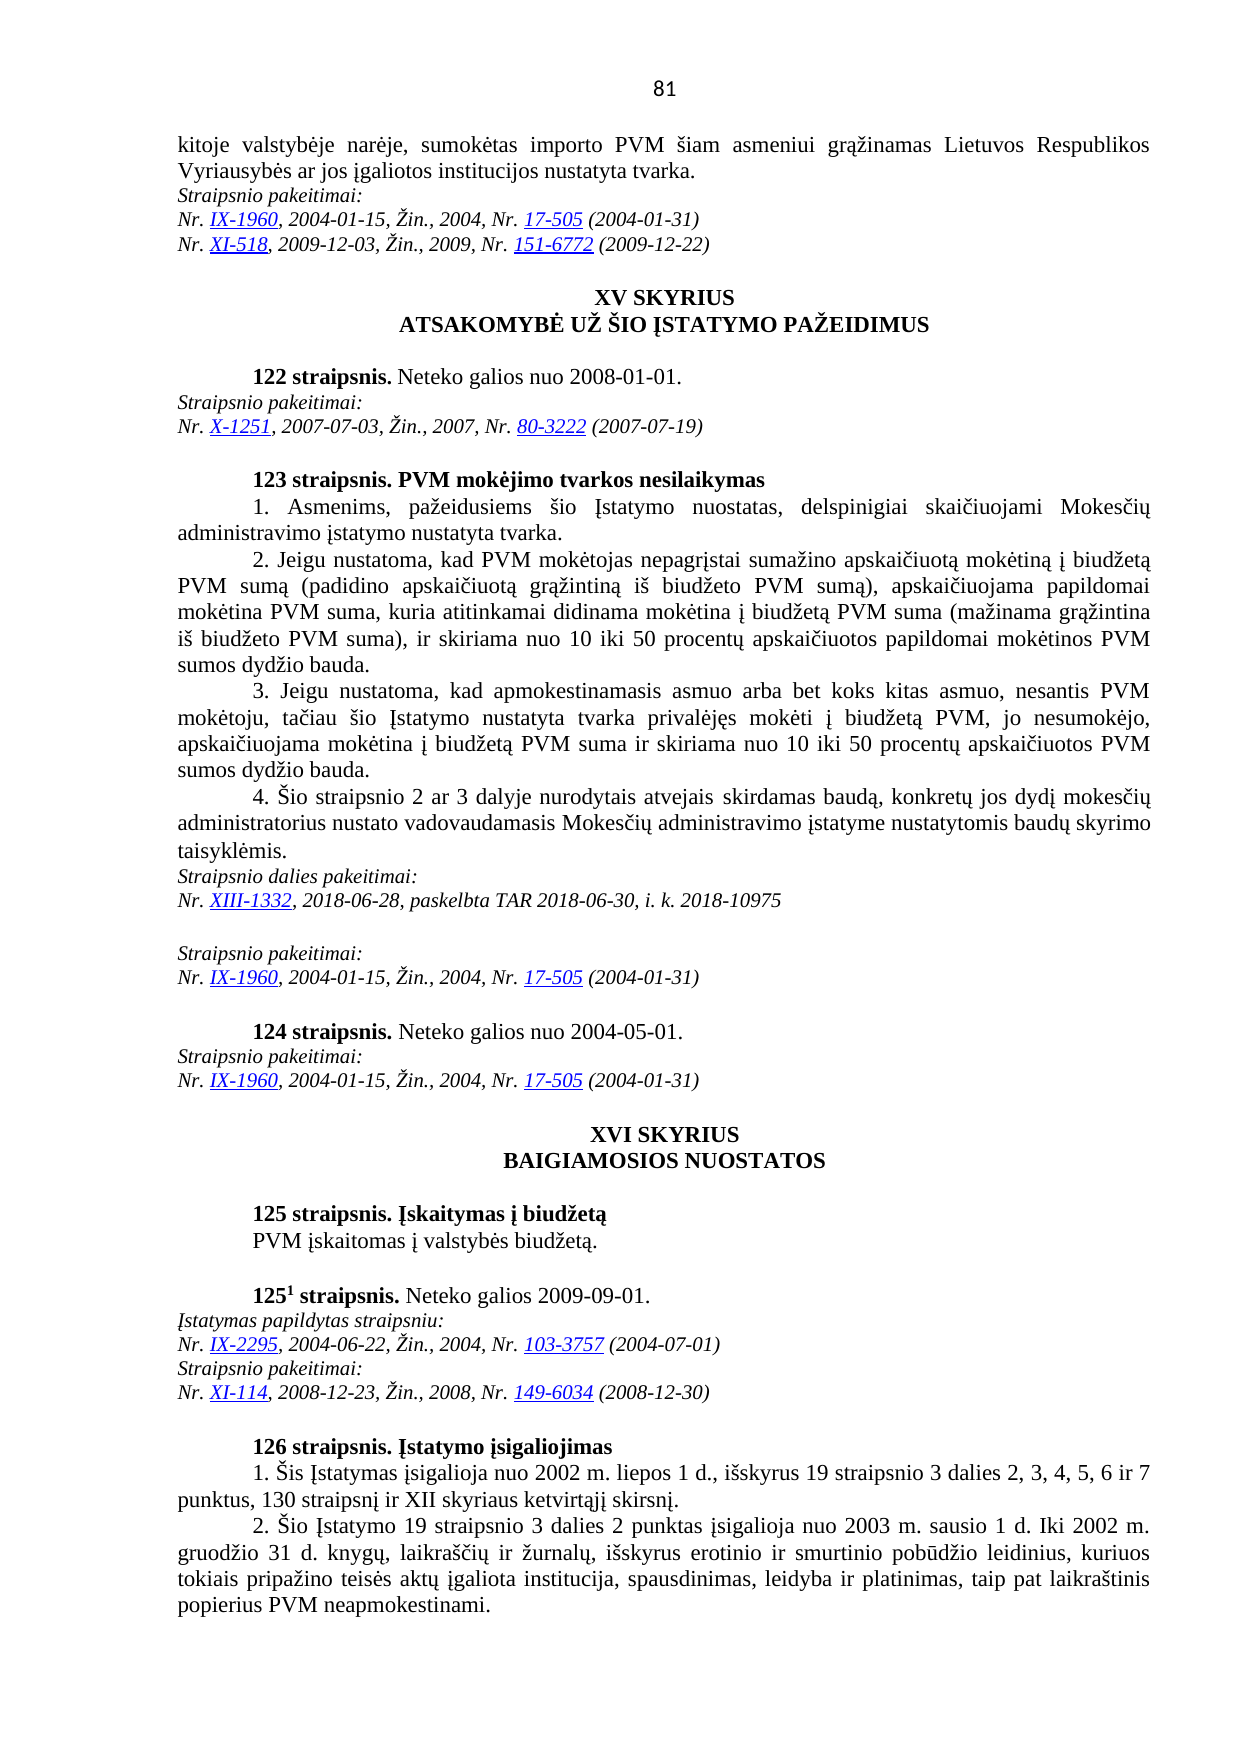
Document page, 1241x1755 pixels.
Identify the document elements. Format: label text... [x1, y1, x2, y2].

text ATSAKOMYBĖ UŽ ŠIO ĮSTATYMO PAŽEIDIMUS [177, 311, 1152, 337]
text BAIGIAMOSIOS NUOSTATOS [177, 1148, 1152, 1174]
text 4. Šio straipsnio 2 ar 3 dalyje nurodytais atvejais skirdamas baudą, konkretų jos dydį mokesčių administratorius nustato vadovaudamasis Mokesčių administravimo įstatyme nustatytomis baudų skyrimo taisyklėmis. [177, 783, 1152, 864]
text 125 straipsnis. Įskaitymas į biudžetą [177, 1200, 1152, 1227]
text 123 straipsnis. PVM mokėjimo tvarkos nesilaikymas [177, 467, 1152, 493]
text Nr. XI-114, 2008-12-23, Žin., 2008, Nr. 149-6034 (2008-12-30) [177, 1380, 1152, 1404]
text XV SKYRIUS [177, 284, 1152, 311]
text 1. Asmenims, pažeidusiems šio Įstatymo nuostatas, delspinigiai skaičiuojami Mokesčių administravimo įstatymo nustatyta tvarka. [177, 493, 1152, 546]
text Straipsnio pakeitimai: [177, 390, 1152, 414]
text Nr. IX-1960, 2004-01-15, Žin., 2004, Nr. 17-505 (2004-01-31) [177, 207, 1152, 231]
text 2. Šio Įstatymo 19 straipsnio 3 dalies 2 punktas įsigalioja nuo 2003 m. sausio 1 d. Iki 2002 m. gruodžio 31 d. knygų, laikraščių ir žurnalų, išskyrus erotinio ir smurtinio pobūdžio leidinius, kuriuos tokiais pripažino teisės aktų įgaliota institucija, spausdinimas, leidyba ir platinimas, taip pat laikraštinis popierius PVM neapmokestinami. [177, 1512, 1152, 1618]
text 1. Šis Įstatymas įsigalioja nuo 2002 m. liepos 1 d., išskyrus 19 straipsnio 3 dalies 2, 3, 4, 5, 6 ir 7 punktus, 130 straipsnį ir XII skyriaus ketvirtąjį skirsnį. [177, 1459, 1152, 1512]
text Straipsnio dalies pakeitimai: [177, 864, 1152, 888]
text Straipsnio pakeitimai: [177, 1356, 1152, 1380]
text Nr. XI-518, 2009-12-03, Žin., 2009, Nr. 151-6772 (2009-12-22) [177, 231, 1152, 256]
text 1251 straipsnis. Neteko galios 2009-09-01. [177, 1282, 1152, 1308]
text Nr. IX-1960, 2004-01-15, Žin., 2004, Nr. 17-505 (2004-01-31) [177, 1068, 1152, 1092]
text XVI SKYRIUS [177, 1121, 1152, 1148]
text kitoje valstybėje narėje, sumokėtas importo PVM šiam asmeniui grąžinamas Lietuvos Respublikos Vyriausybės ar jos įgaliotos institucijos nustatyta tvarka. [177, 131, 1152, 183]
text 3. Jeigu nustatoma, kad apmokestinamasis asmuo arba bet koks kitas asmuo, nesantis PVM mokėtoju, tačiau šio Įstatymo nustatyta tvarka privalėjęs mokėti į biudžetą PVM, jo nesumokėjo, apskaičiuojama mokėtina į biudžetą PVM suma ir skiriama nuo 10 iki 50 procentų apskaičiuotos PVM sumos dydžio bauda. [177, 677, 1152, 783]
text Straipsnio pakeitimai: [177, 183, 1152, 207]
text Straipsnio pakeitimai: [177, 941, 1152, 965]
text 2. Jeigu nustatoma, kad PVM mokėtojas nepagrįstai sumažino apskaičiuotą mokėtiną į biudžetą PVM sumą (padidino apskaičiuotą grąžintiną iš biudžeto PVM sumą), apskaičiuojama papildomai mokėtina PVM suma, kuria atitinkamai didinama mokėtina į biudžetą PVM suma (mažinama grąžintina iš biudžeto PVM suma), ir skiriama nuo 10 iki 50 procentų apskaičiuotos papildomai mokėtinos PVM sumos dydžio bauda. [177, 546, 1152, 677]
text Straipsnio pakeitimai: [177, 1044, 1152, 1068]
text 126 straipsnis. Įstatymo įsigaliojimas [177, 1433, 1152, 1459]
text Nr. XIII-1332, 2018-06-28, paskelbta TAR 2018-06-30, i. k. 2018-10975 [177, 888, 1152, 912]
text 122 straipsnis. Neteko galios nuo 2008-01-01. [177, 363, 1152, 390]
text PVM įskaitomas į valstybės biudžetą. [177, 1227, 1152, 1253]
text Nr. IX-2295, 2004-06-22, Žin., 2004, Nr. 103-3757 (2004-07-01) [177, 1332, 1152, 1356]
text 124 straipsnis. Neteko galios nuo 2004-05-01. [177, 1018, 1152, 1044]
text Įstatymas papildytas straipsniu: [177, 1308, 1152, 1332]
text Nr. IX-1960, 2004-01-15, Žin., 2004, Nr. 17-505 (2004-01-31) [177, 965, 1152, 989]
text Nr. X-1251, 2007-07-03, Žin., 2007, Nr. 80-3222 (2007-07-19) [177, 414, 1152, 438]
